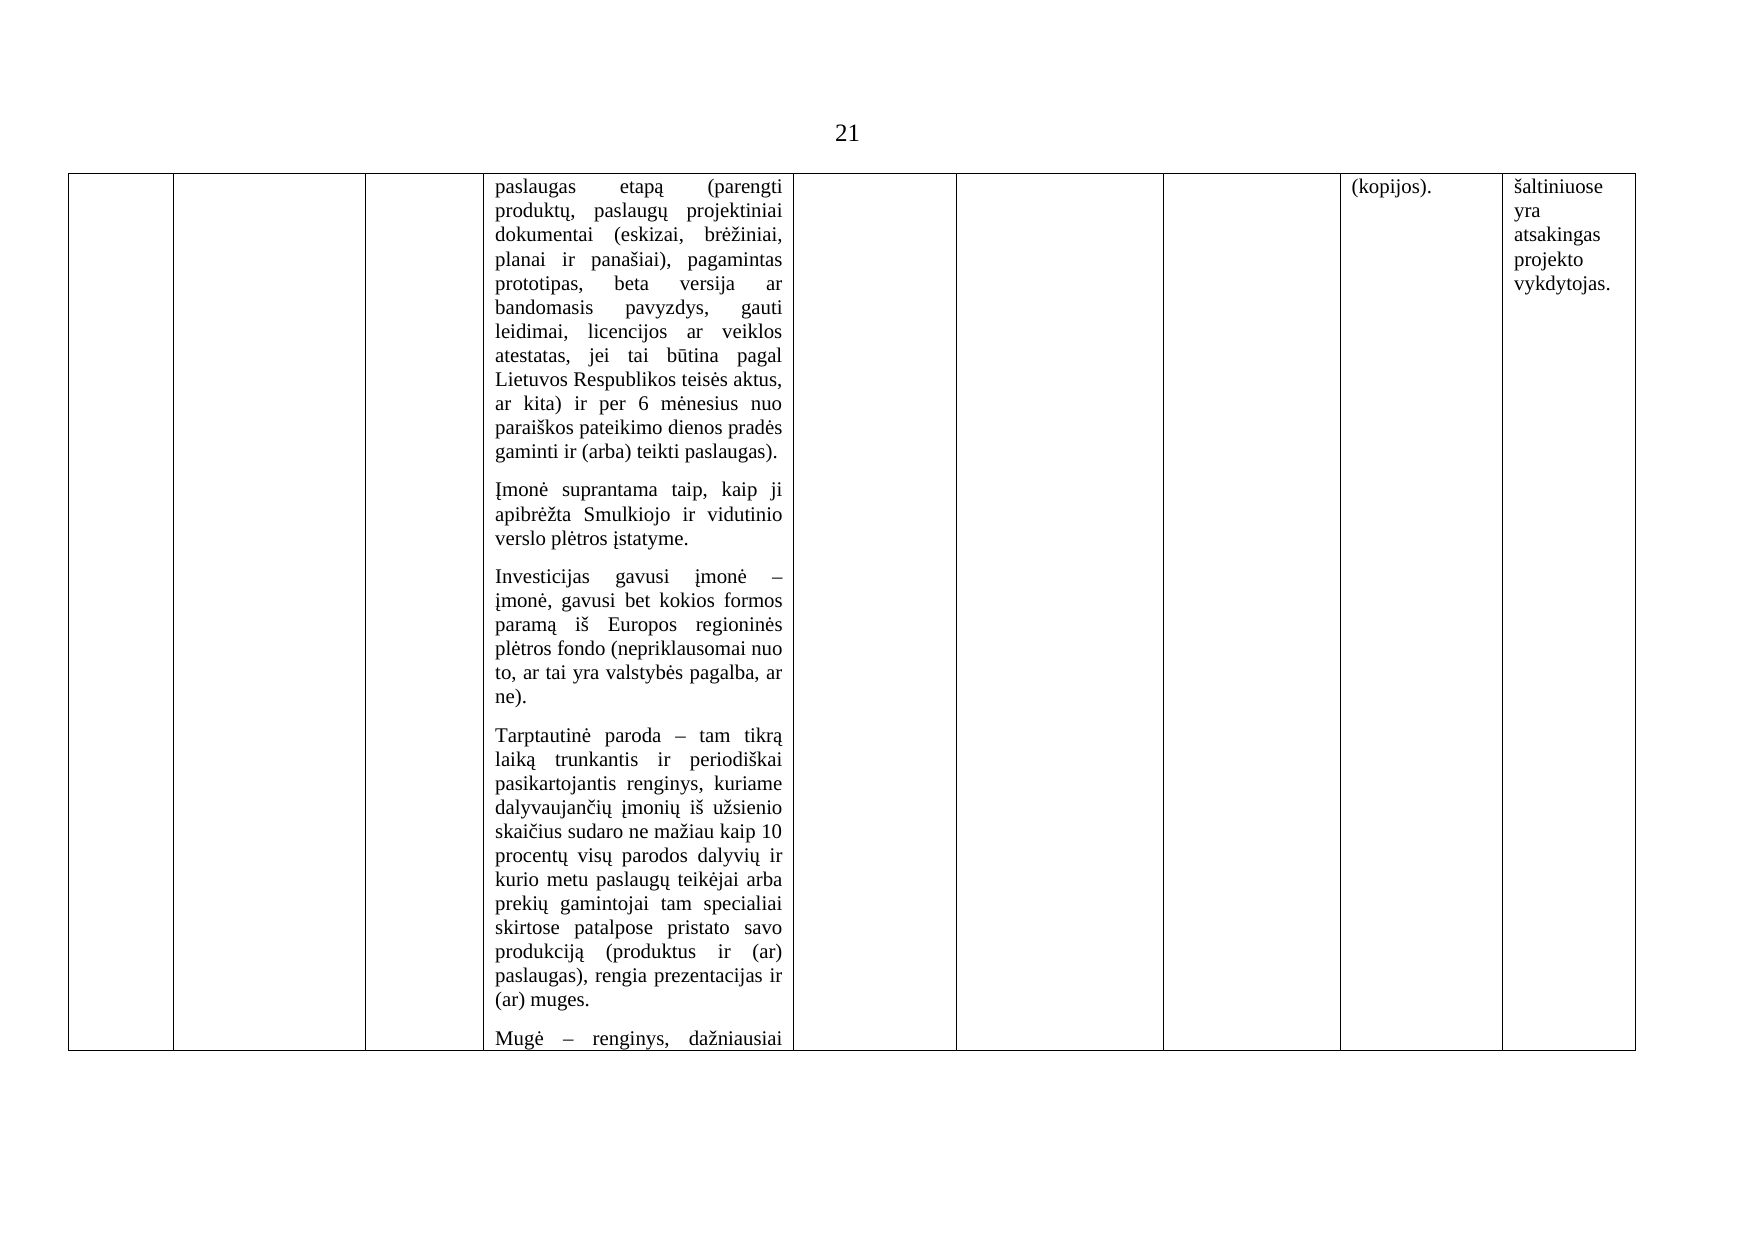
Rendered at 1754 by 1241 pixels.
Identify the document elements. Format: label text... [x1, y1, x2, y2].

table_cell paslaugas etapą (parengti produktų, paslaugų projektiniai dokumentai (eskizai, brėžiniai, planai ir panašiai), pagamintas prototipas, beta versija ar bandomasis pavyzdys, gauti leidimai, licencijos ar veiklos atestatas, jei tai būtina pagal Lietuvos Respublikos teisės aktus, ar kita) ir per 6 mėnesius nuo paraiškos pateikimo dienos pradės gaminti ir (arba) teikti paslaugas). Įmonė suprantama taip, kaip ji apibrėžta Smulkiojo ir vidutinio verslo plėtros įstatyme. Investicijas gavusi įmonė – įmonė, gavusi bet kokios formos paramą iš Europos regioninės plėtros fondo (nepriklausomai nuo to, ar tai yra valstybės pagalba, ar ne). Tarptautinė paroda – tam tikrą laiką trunkantis ir periodiškai pasikartojantis renginys, kuriame dalyvaujančių įmonių iš užsienio skaičius sudaro ne mažiau kaip 10 procentų visų parodos dalyvių ir kurio metu paslaugų teikėjai arba prekių gamintojai tam specialiai skirtose patalpose pristato savo produkciją (produktus ir (ar) paslaugas), rengia prezentacijas ir (ar) muges. Mugė – renginys, dažniausiai [484, 174, 793, 1050]
table_cell [957, 174, 1163, 1050]
table_cell [174, 174, 365, 1050]
table_cell (kopijos). [1341, 174, 1502, 1050]
table_cell [794, 174, 956, 1050]
table_cell [1164, 174, 1340, 1050]
table_cell [69, 174, 173, 1050]
table_cell [366, 174, 483, 1050]
table_cell šaltiniuose yra atsakingas projekto vykdytojas. [1503, 174, 1635, 1050]
